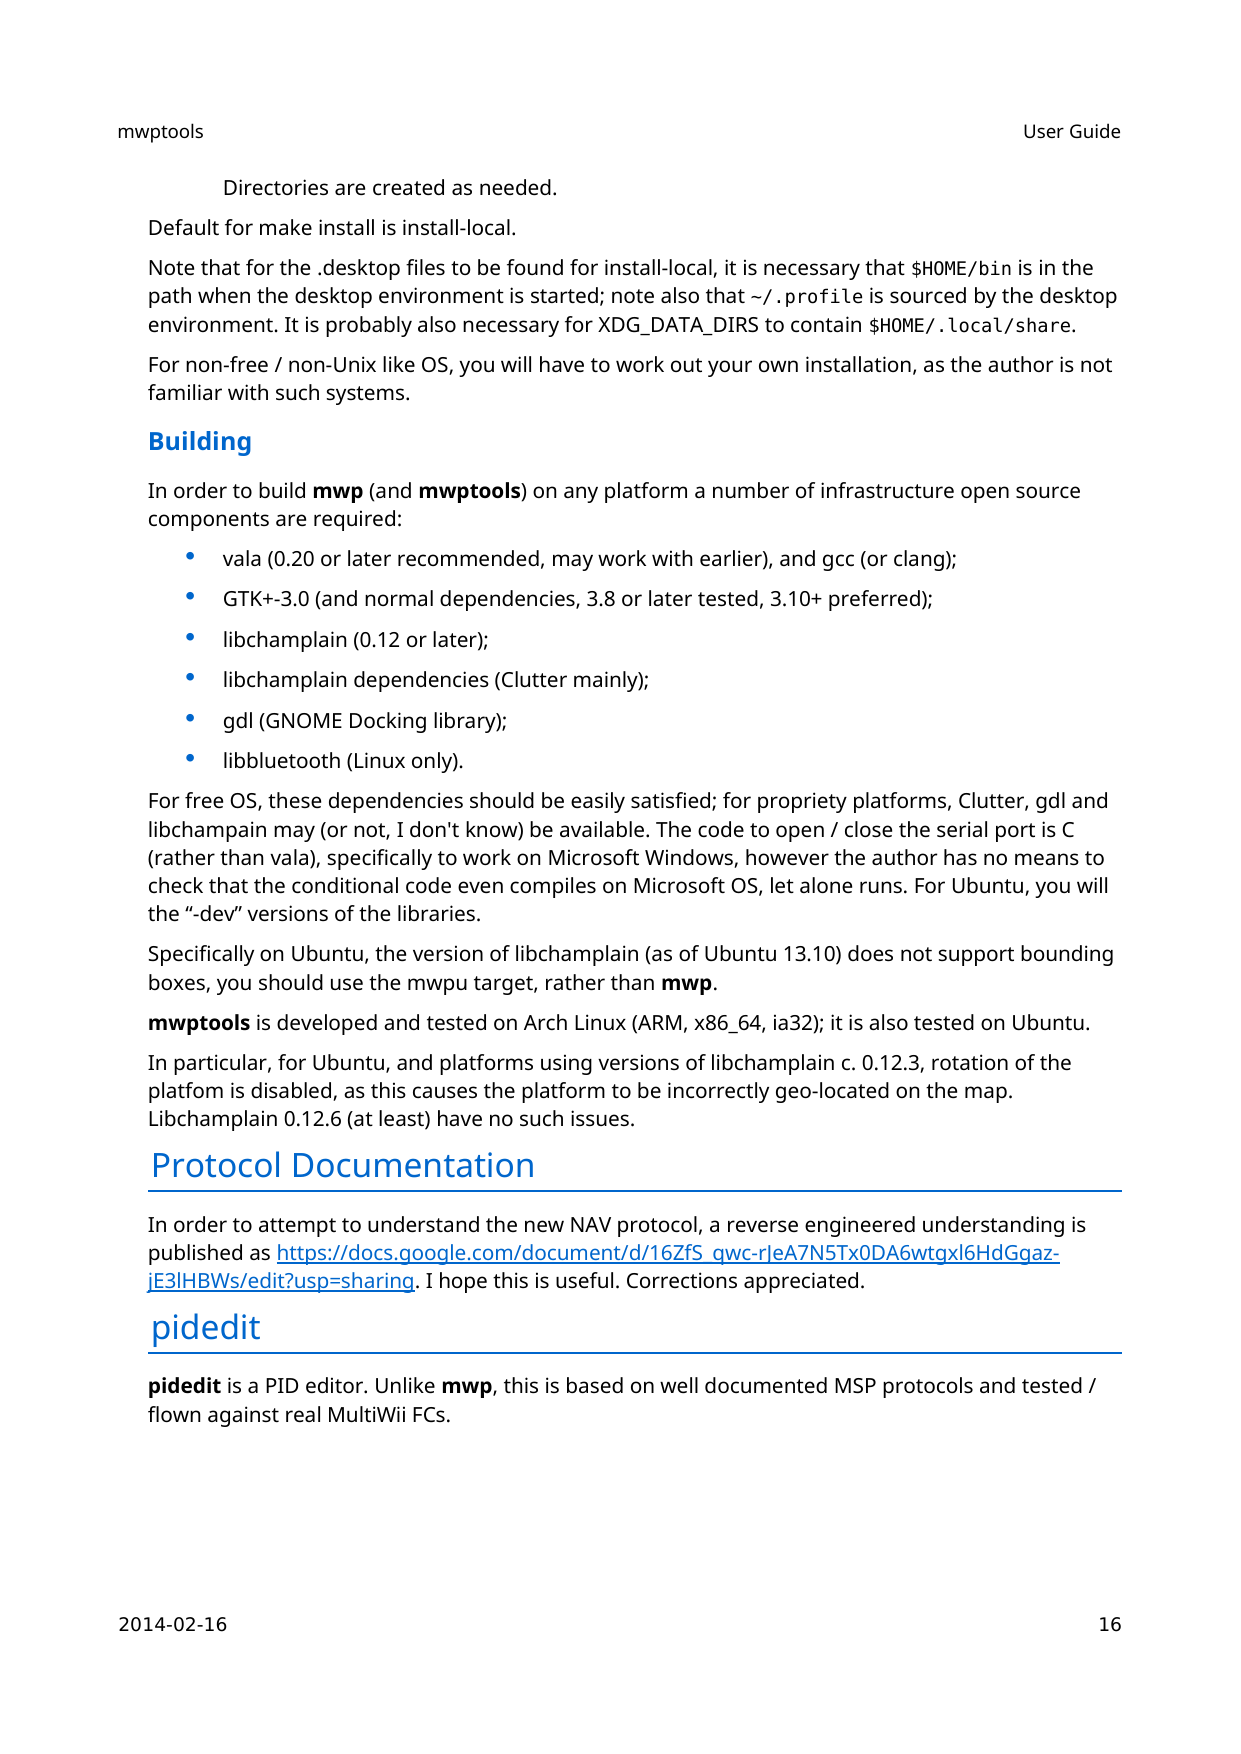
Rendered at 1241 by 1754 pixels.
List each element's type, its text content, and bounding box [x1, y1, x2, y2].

list vala (0.20 or later recommended, may work with earlier), and gcc (or clang); [185, 544, 1122, 573]
list GTK+-3.0 (and normal dependencies, 3.8 or later tested, 3.10+ preferred); [185, 584, 1122, 613]
text For free OS, these dependencies should be easily satisfied; for propriety platforms, Clutter, gdl and libchampain may (or not, I don't know) be available. The code to open / close the serial port is C (rather than vala), specifically to work on Microsoft Windows, however the author has no means to check that the conditional code even compiles on Microsoft OS, let alone runs. For Ubuntu, you will the “-dev” versions of the libraries. [148, 787, 1122, 928]
text In particular, for Ubuntu, and platforms using versions of libchamplain c. 0.12.3, rotation of the platfom is disabled, as this causes the platform to be incorrectly geo-located on the map. Libchamplain 0.12.6 (at least) have no such issues. [148, 1048, 1122, 1133]
subtitle pidedit [148, 1300, 1122, 1352]
text Specifically on Ubuntu, the version of libchamplain (as of Ubuntu 13.10) does not support bounding boxes, you should use the mwpu target, rather than mwp. [148, 939, 1122, 996]
text In order to build mwp (and mwptools) on any platform a number of infrastructure open source components are required: [148, 476, 1122, 532]
list libchamplain (0.12 or later); [185, 625, 1122, 653]
list Directories are created as needed. [185, 173, 1122, 201]
subtitle Protocol Documentation [148, 1139, 1122, 1190]
text For non-free / non-Unix like OS, you will have to work out your own installation, as the author is not familiar with such systems. [148, 350, 1122, 406]
text Default for make install is install-local. [148, 213, 1122, 241]
text pidedit is a PID editor. Unlike mwp, this is based on well documented MSP protocols and tested / flown against real MultiWii FCs. [148, 1372, 1122, 1428]
subtitle Building [148, 424, 1122, 458]
list libchamplain dependencies (Clutter mainly); [185, 665, 1122, 694]
text mwptools is developed and tested on Arch Linux (ARM, x86_64, ia32); it is also tested on Ubuntu. [148, 1008, 1122, 1036]
text Note that for the .desktop files to be found for install-local, it is necessary that $HOME/bin is in the path when the desktop environment is started; note also that ~/.profile is sourced by the desktop environment. It is probably also necessary for XDG_DATA_DIRS to contain $HOME/.local/share. [148, 253, 1122, 338]
list gdl (GNOME Docking library); [185, 706, 1122, 734]
text In order to attempt to understand the new NAV protocol, a reverse engineered understanding is published as https://docs.google.com/document/d/16ZfS_qwc-rJeA7N5Tx0DA6wtgxl6HdGgaz-jE3lHBWs/edit?usp=sharing. I hope this is useful. Corrections appreciated. [148, 1210, 1122, 1294]
list libbluetooth (Linux only). [185, 746, 1122, 775]
